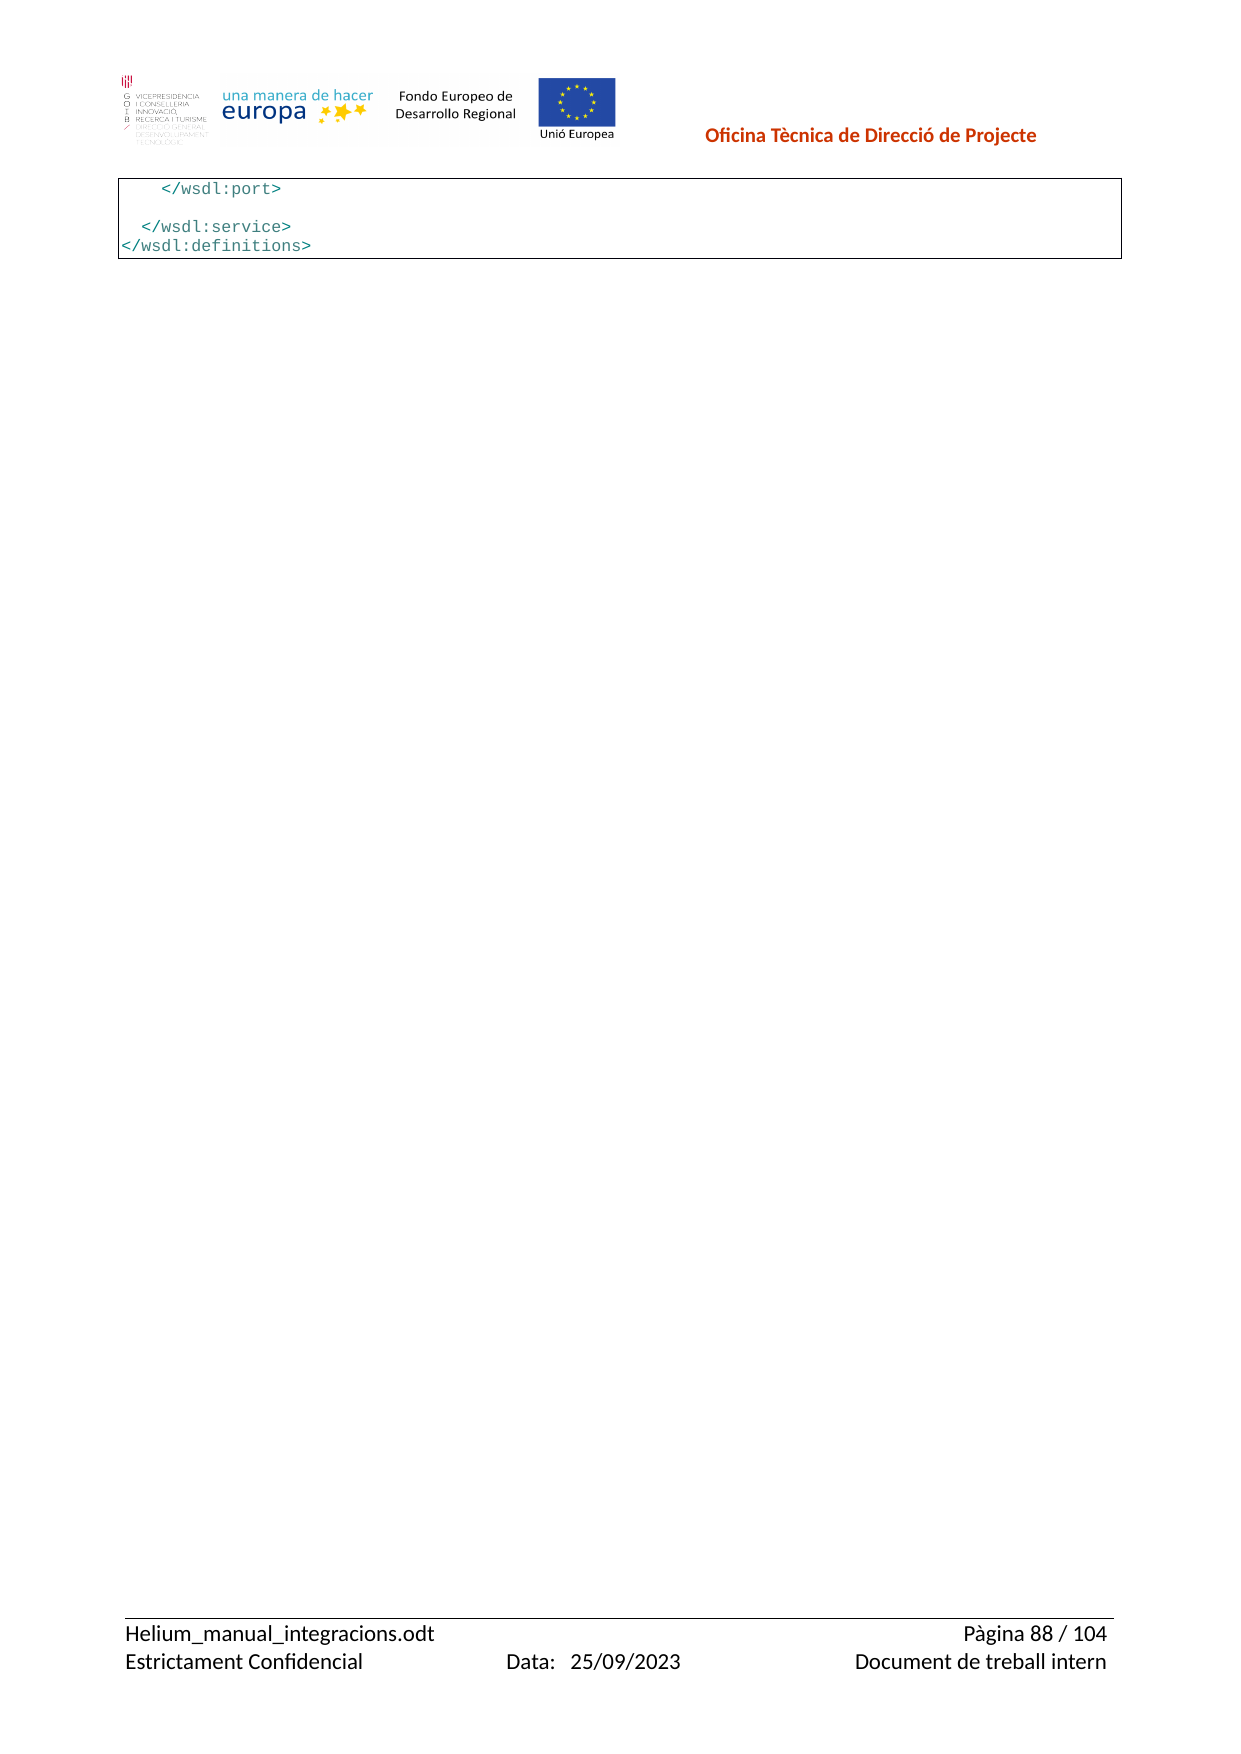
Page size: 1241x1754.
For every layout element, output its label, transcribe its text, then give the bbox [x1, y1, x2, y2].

text </wsdl:port> [119, 179, 1121, 200]
text </wsdl:service> [119, 215, 1121, 234]
text </wsdl:definitions> [119, 234, 1121, 258]
picture [219, 73, 621, 147]
picture [118, 73, 213, 147]
